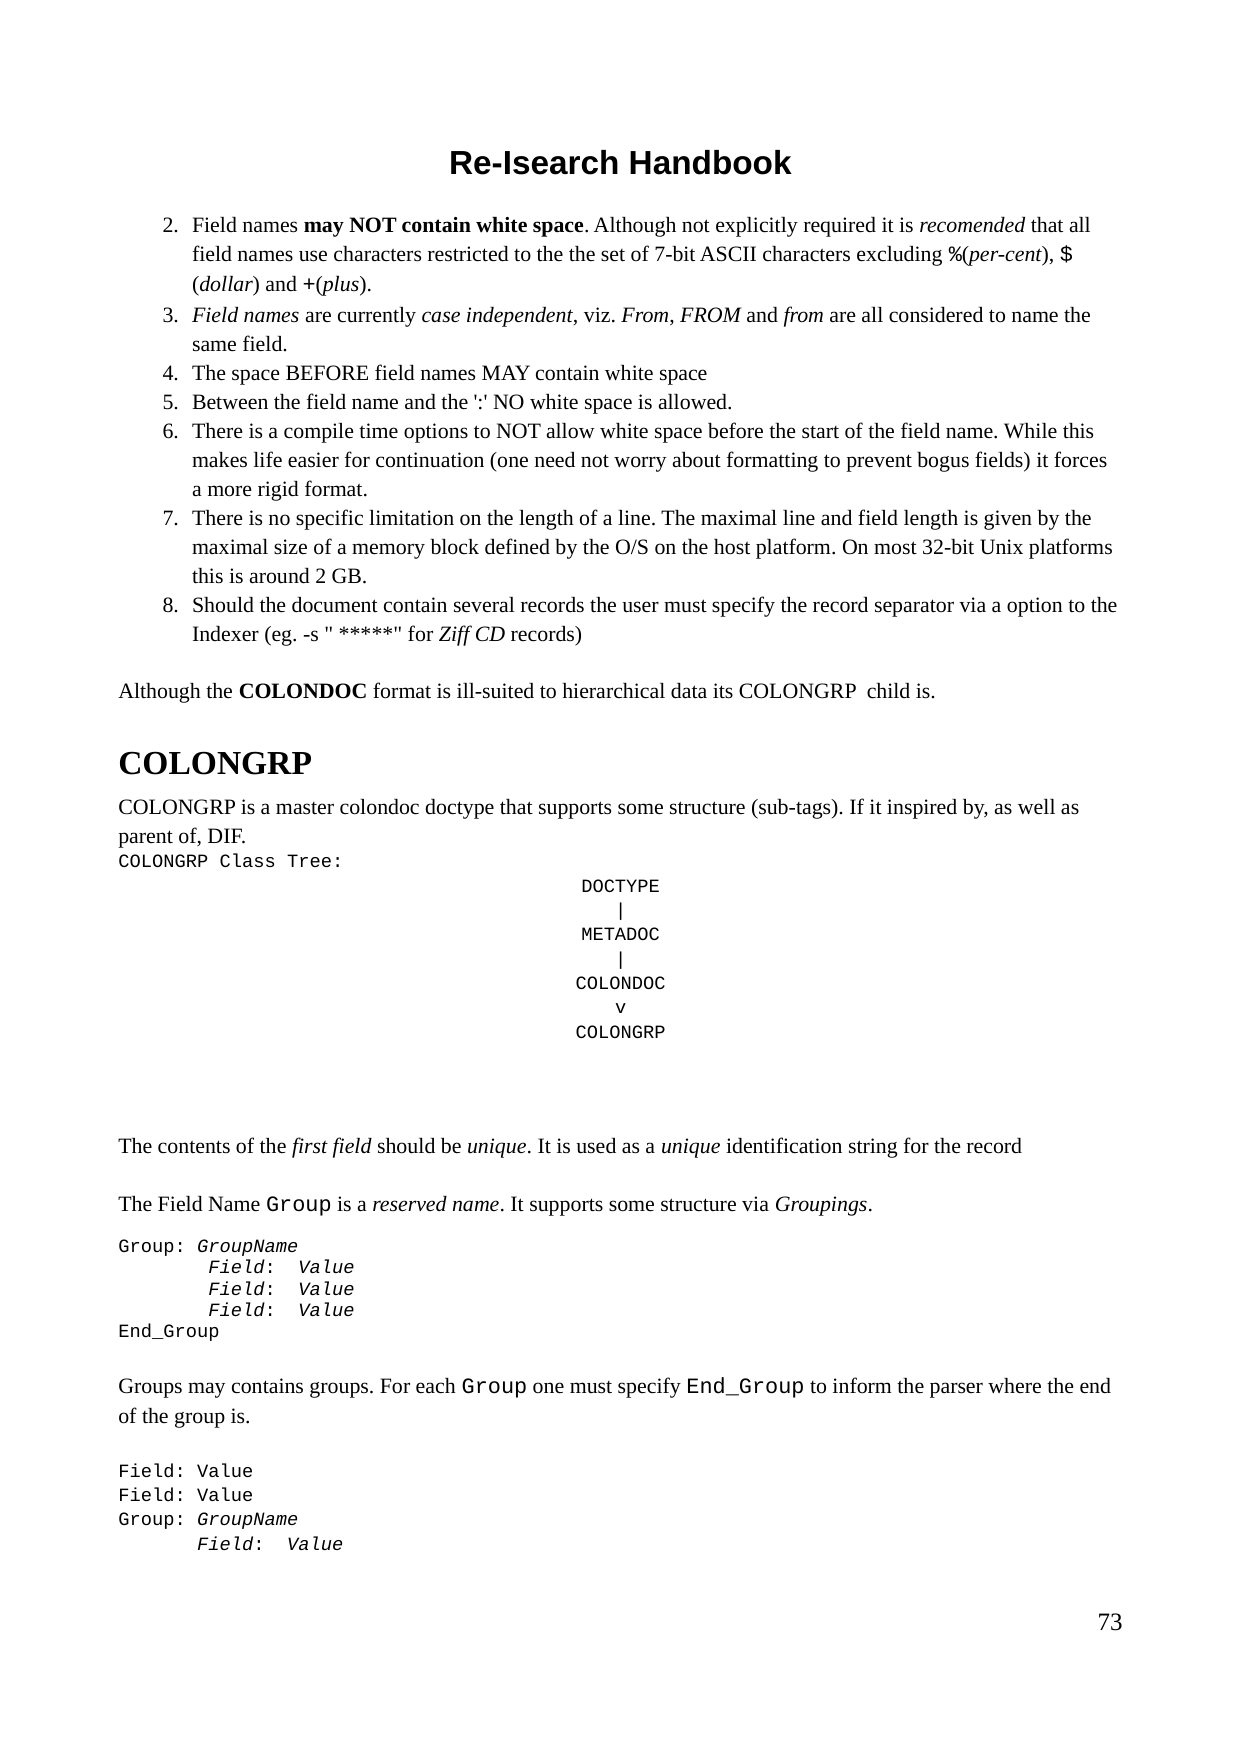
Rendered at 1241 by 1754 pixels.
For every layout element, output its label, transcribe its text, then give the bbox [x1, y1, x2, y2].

text Group: GroupName [118, 1510, 1122, 1531]
text Field: Value [118, 1534, 1122, 1556]
list The space BEFORE field names MAY contain white space [162, 360, 1122, 385]
text v [118, 998, 1122, 1019]
text COLONGRP [118, 1023, 1122, 1044]
list Field names are currently case independent, viz. From, FROM and from are all considered to name the same field. [162, 302, 1122, 356]
text End_Group [118, 1322, 1122, 1343]
text METADOC [118, 925, 1122, 946]
text Field: Value [118, 1279, 1122, 1301]
text COLONDOC [118, 974, 1122, 995]
text The Field Name Group is a reserved name. It supports some structure via Groupings. [118, 1191, 1122, 1218]
text COLONGRP is a master colondoc doctype that supports some structure (sub-tags). If it inspired by, as well as parent of, DIF. [118, 794, 1122, 848]
text Although the COLONDOC format is ill-suited to hierarchical data its COLONGRP child is. [118, 678, 1122, 703]
list There is no specific limitation on the length of a line. The maximal line and field length is given by the maximal size of a memory block defined by the O/S on the host platform. On most 32-bit Unix platforms this is around 2 GB. [162, 505, 1122, 588]
list Between the field name and the ':' NO white space is allowed. [162, 389, 1122, 414]
text The contents of the first field should be unique. It is used as a unique identification string for the record [118, 1133, 1122, 1158]
text Field: Value [118, 1486, 1122, 1507]
text COLONGRP Class Tree: [118, 852, 1122, 873]
text Group: GroupName [118, 1237, 1122, 1258]
subtitle COLONGRP [118, 743, 1122, 782]
list Field names may NOT contain white space. Although not explicitly required it is recomended that all field names use characters restricted to the the set of 7-bit ASCII characters excluding %(per-cent), $(dollar) and +(plus). [162, 212, 1122, 298]
list There is a compile time options to NOT allow white space before the start of the field name. While this makes life easier for continuation (one need not worry about formatting to prevent bogus fields) it forces a more rigid format. [162, 418, 1122, 501]
text Field: Value [118, 1461, 1122, 1483]
text Field: Value [118, 1301, 1122, 1322]
text | [118, 901, 1122, 922]
text DOCTYPE [118, 876, 1122, 898]
text | [118, 949, 1122, 971]
text Field: Value [118, 1258, 1122, 1279]
text Groups may contains groups. For each Group one must specify End_Group to inform the parser where the end of the group is. [118, 1373, 1122, 1429]
list Should the document contain several records the user must specify the record separator via a option to the Indexer (eg. -s " *****" for Ziff CD records) [162, 592, 1122, 646]
